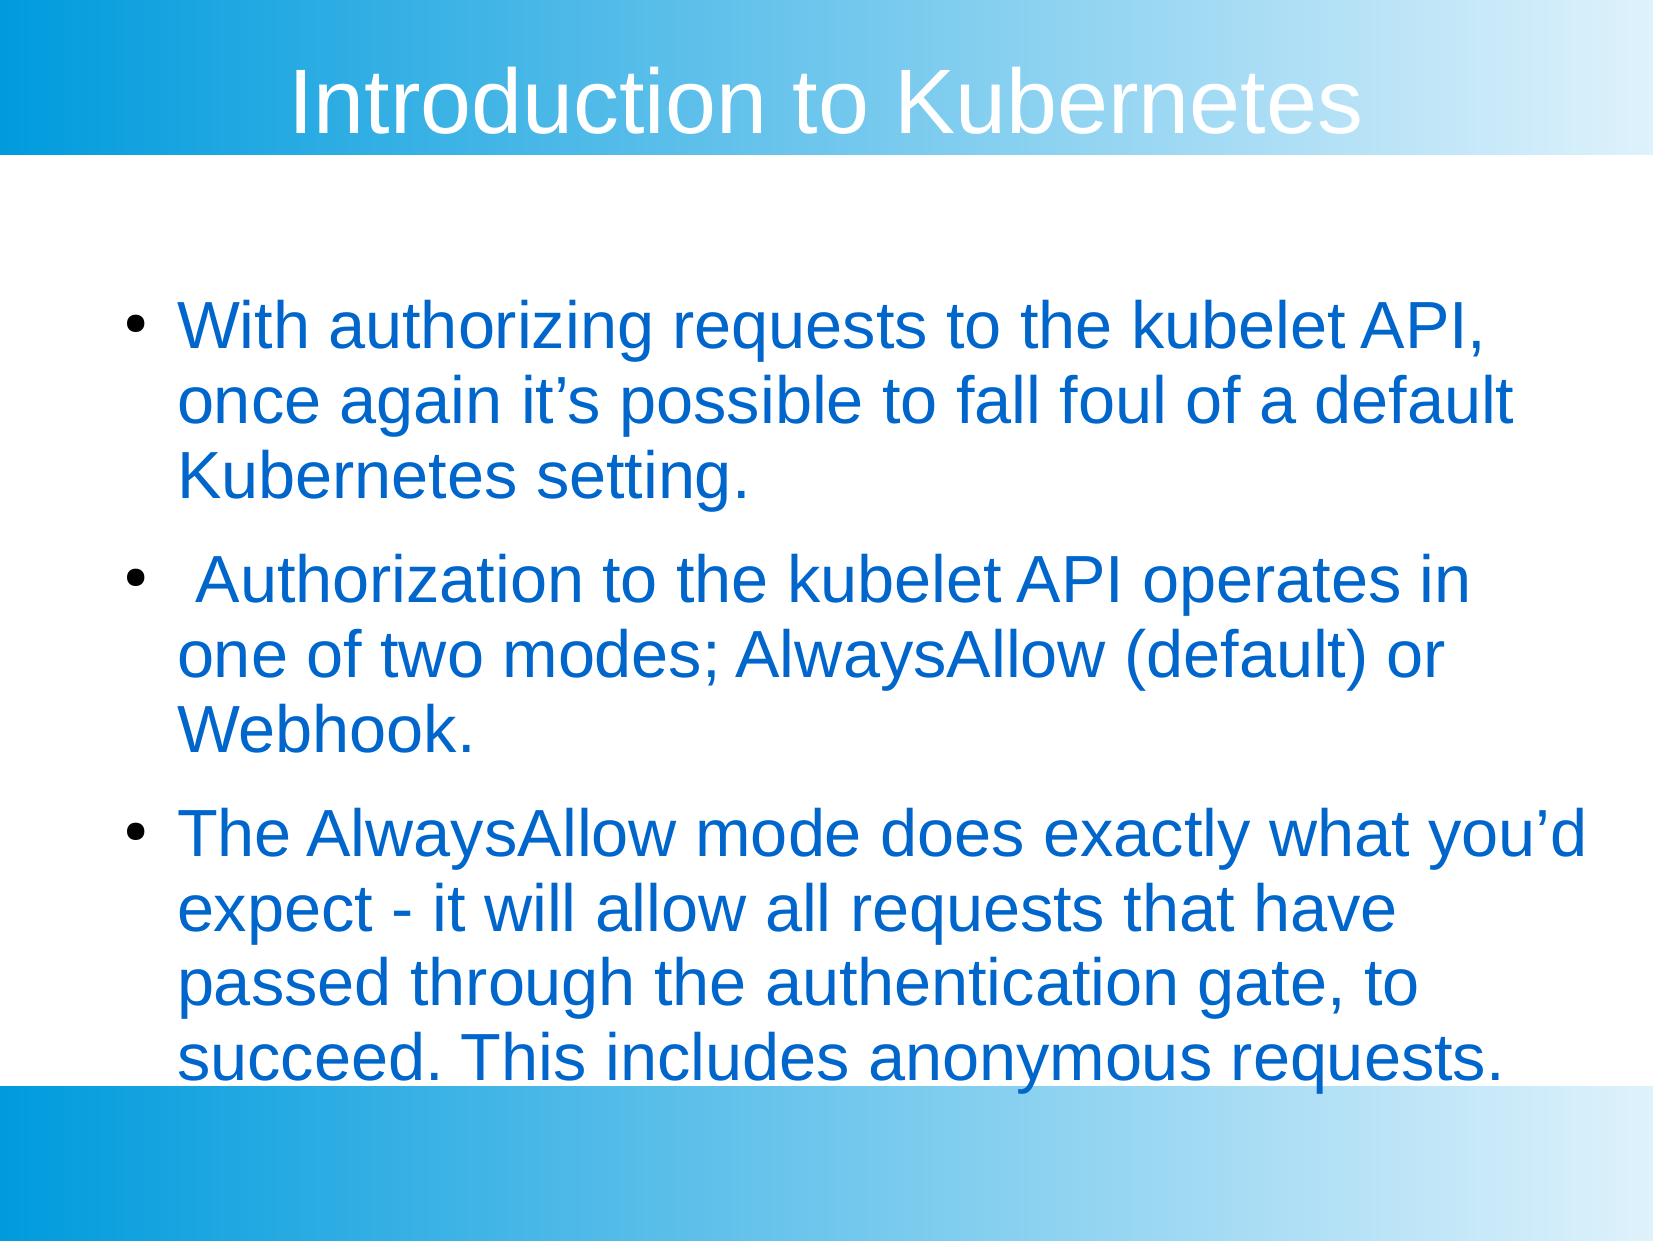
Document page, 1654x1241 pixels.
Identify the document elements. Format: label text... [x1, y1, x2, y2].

list With authorizing requests to the kubelet API, once again it’s possible to fall foul of a default Kubernetes setting. Authorization to the kubelet API operates in one of two modes; AlwaysAllow (default) or Webhook. The AlwaysAllow mode does exactly what you’d expect - it will allow all requests that have passed through the authentication gate, to succeed. This includes anonymous requests. [106, 183, 1595, 650]
title Introduction to Kubernetes [82, 49, 1571, 155]
